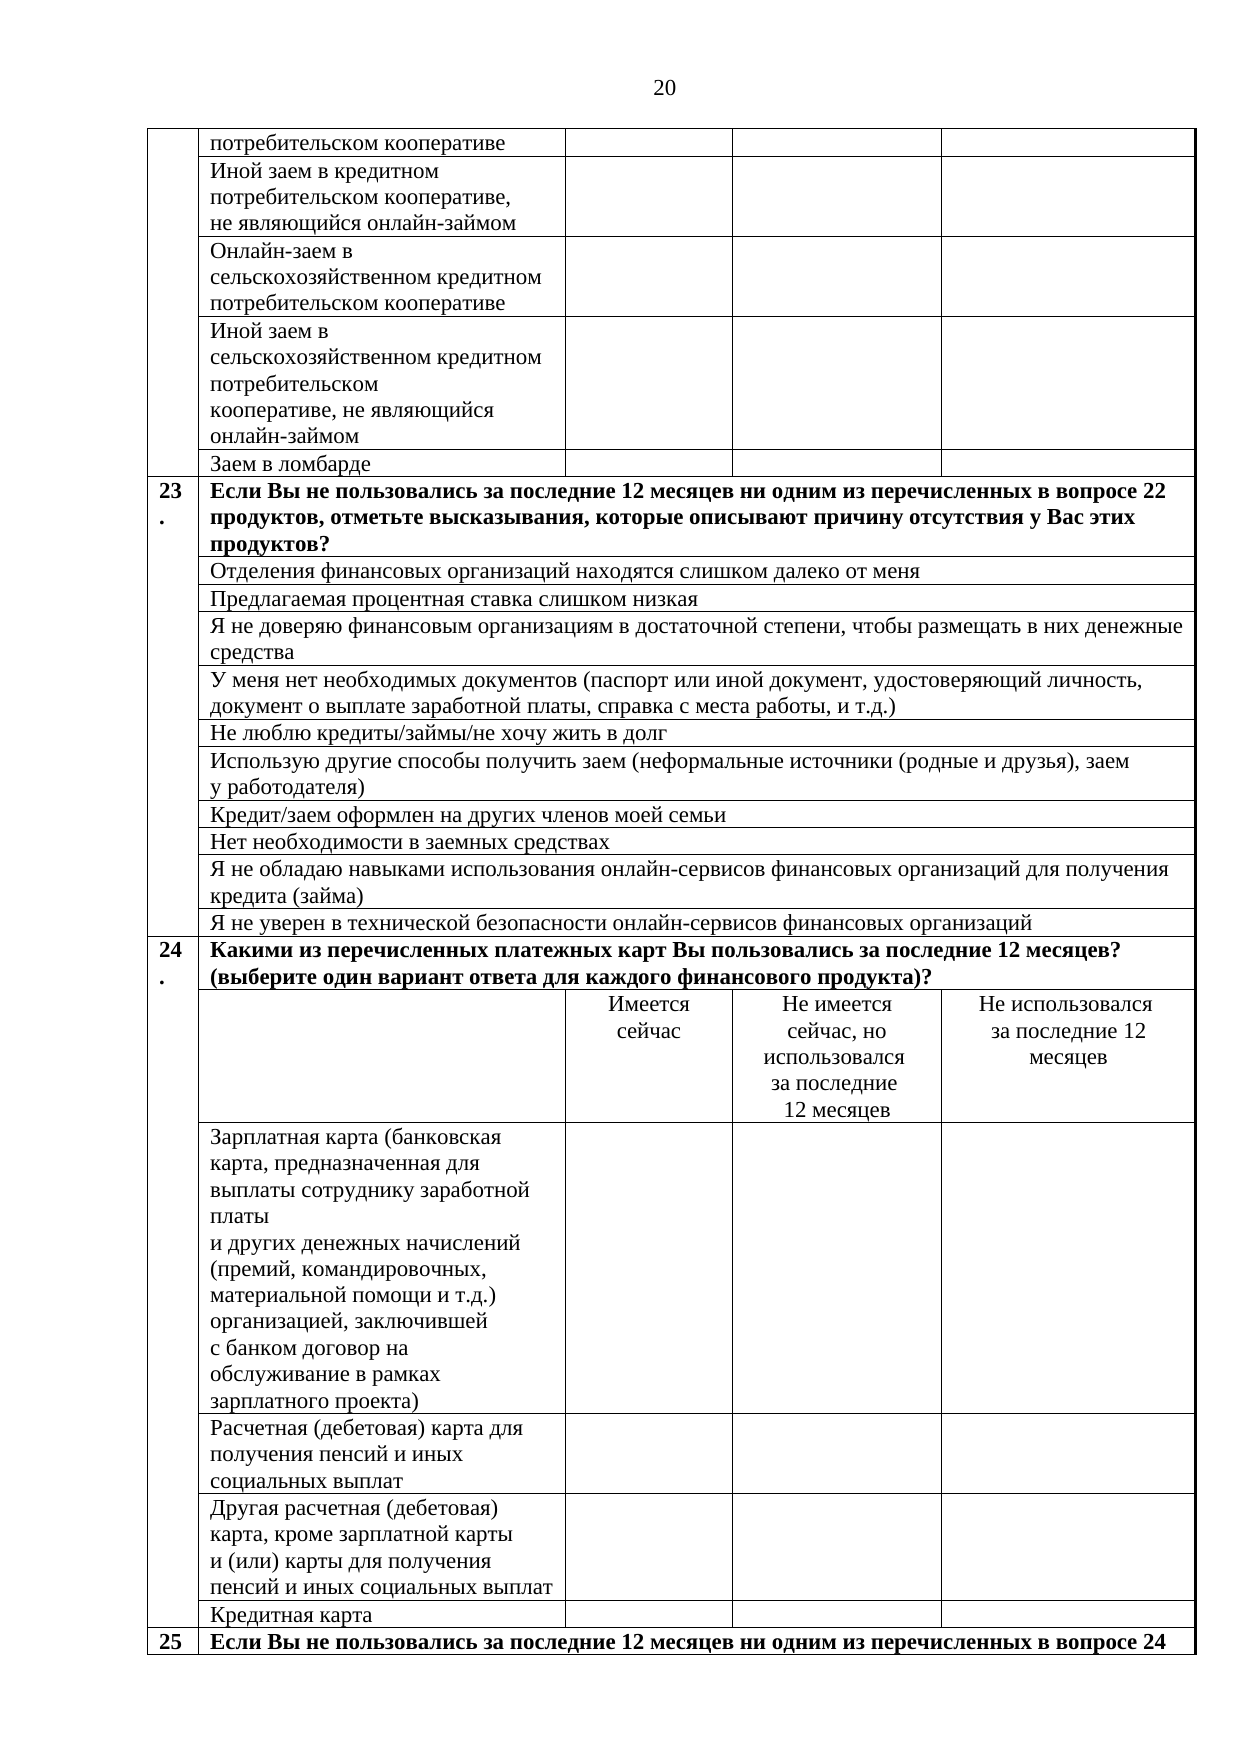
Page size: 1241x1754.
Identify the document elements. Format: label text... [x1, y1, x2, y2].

table_cell [942, 1414, 1194, 1493]
table_cell Не люблю кредиты/займы/не хочу жить в долг [199, 720, 1194, 746]
table_cell [942, 1123, 1194, 1413]
table_cell Отделения финансовых организаций находятся слишком далеко от меня [199, 557, 1194, 583]
table_cell Я не уверен в технической безопасности онлайн-сервисов финансовых организаций [199, 909, 1194, 936]
table_cell Если Вы не пользовались за последние 12 месяцев ни одним из перечисленных в вопросе 22 продуктов, отметьте высказывания, которые описывают причину отсутствия у Вас этих продуктов? [199, 477, 1194, 556]
table_cell [942, 317, 1194, 449]
table_cell [566, 1601, 732, 1627]
table_cell [942, 129, 1194, 156]
table_cell Использую другие способы получить заем (неформальные источники (родные и друзья), заем у работодателя) [199, 747, 1194, 799]
table_cell [942, 237, 1194, 316]
table_cell У меня нет необходимых документов (паспорт или иной документ, удостоверяющий личность, документ о выплате заработной платы, справка с места работы, и т.д.) [199, 666, 1194, 718]
table_cell Иной заем в сельскохозяйственном кредитном потребительском кооперативе, не являющийся онлайн-займом [199, 317, 565, 449]
table_cell [733, 1494, 941, 1599]
table_cell Нет необходимости в заемных средствах [199, 828, 1194, 854]
table_cell [199, 990, 565, 1122]
table_cell Имеется сейчас [566, 990, 732, 1122]
table_cell Не имеется сейчас, но использовался за последние 12 месяцев [733, 990, 941, 1122]
table_cell Кредит/заем оформлен на других членов моей семьи [199, 801, 1194, 827]
table_cell [733, 450, 941, 476]
table_cell [733, 1414, 941, 1493]
table_cell [566, 237, 732, 316]
table_cell [566, 1123, 732, 1413]
table_cell [733, 129, 941, 156]
table_cell Кредитная карта [199, 1601, 565, 1627]
table_cell Зарплатная карта (банковская карта, предназначенная для выплаты сотруднику заработной платы и других денежных начислений (премий, командировочных, материальной помощи и т.д.) организацией, заключившей с банком договор на обслуживание в рамках зарплатного проекта) [199, 1123, 565, 1413]
table_cell Если Вы не пользовались за последние 12 месяцев ни одним из перечисленных в вопросе 24 [199, 1628, 1194, 1654]
table_cell [942, 157, 1194, 236]
table_cell Не использовался за последние 12 месяцев [942, 990, 1194, 1122]
table_cell [942, 450, 1194, 476]
table_cell 25 [148, 1628, 198, 1654]
table_cell Иной заем в кредитном потребительском кооперативе, не являющийся онлайн-займом [199, 157, 565, 236]
table_cell Я не обладаю навыками использования онлайн-сервисов финансовых организаций для получения кредита (займа) [199, 855, 1194, 908]
table_cell [733, 1601, 941, 1627]
table_cell Я не доверяю финансовым организациям в достаточной степени, чтобы размещать в них денежные средства [199, 612, 1194, 665]
table_cell [566, 1494, 732, 1599]
table_cell Расчетная (дебетовая) карта для получения пенсий и иных социальных выплат [199, 1414, 565, 1493]
table_cell [942, 1601, 1194, 1627]
table_cell [733, 1123, 941, 1413]
table_cell [566, 317, 732, 449]
table_cell [733, 237, 941, 316]
table_cell [566, 450, 732, 476]
table_cell потребительском кооперативе [199, 129, 565, 156]
table_cell Онлайн-заем в сельскохозяйственном кредитном потребительском кооперативе [199, 237, 565, 316]
table_cell [566, 157, 732, 236]
table_cell Заем в ломбарде [199, 450, 565, 476]
table_cell Другая расчетная (дебетовая) карта, кроме зарплатной карты и (или) карты для получения пенсий и иных социальных выплат [199, 1494, 565, 1599]
table_cell [566, 129, 732, 156]
table_cell Предлагаемая процентная ставка слишком низкая [199, 585, 1194, 611]
table_cell 24. [148, 937, 198, 1627]
table_cell [733, 157, 941, 236]
table_cell Какими из перечисленных платежных карт Вы пользовались за последние 12 месяцев? (выберите один вариант ответа для каждого финансового продукта)? [199, 937, 1194, 989]
table_cell [148, 129, 198, 476]
table_cell 23. [148, 477, 198, 936]
table_cell [942, 1494, 1194, 1599]
table_cell [733, 317, 941, 449]
table_cell [566, 1414, 732, 1493]
